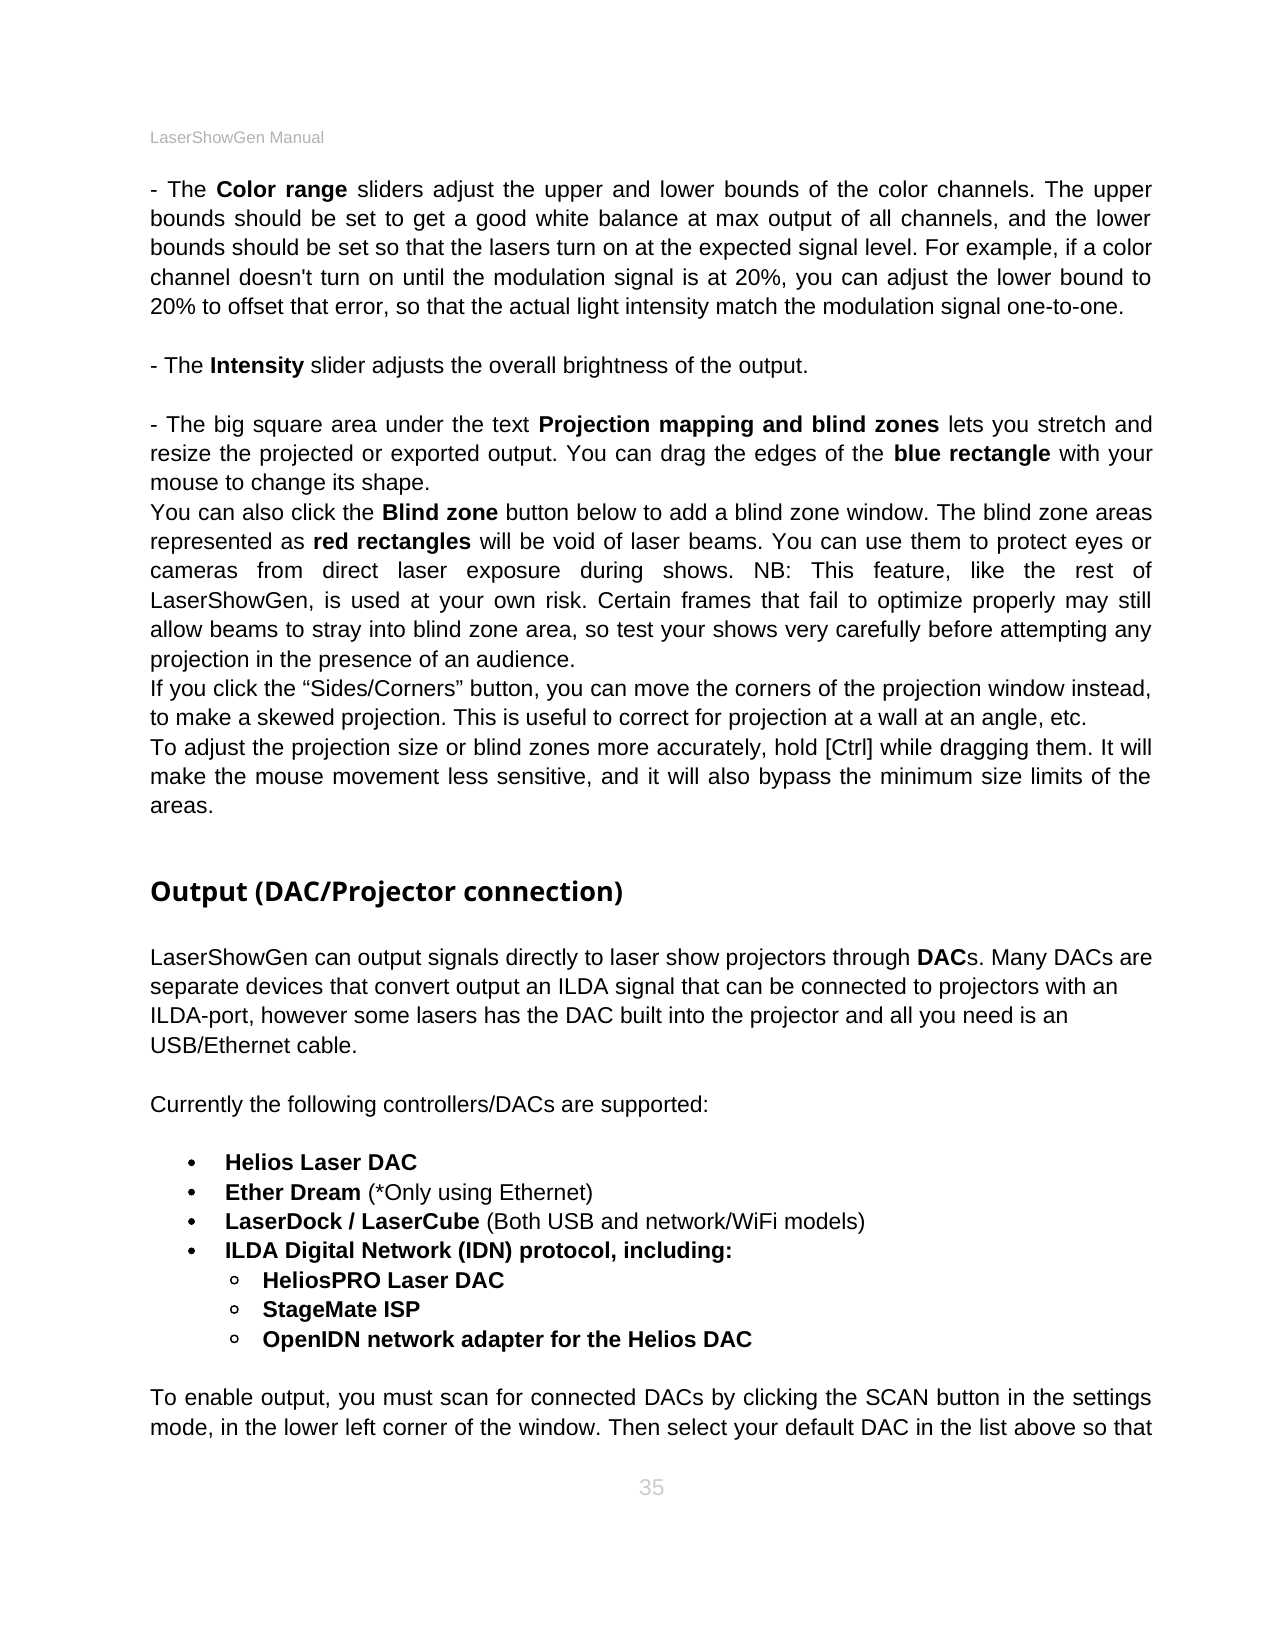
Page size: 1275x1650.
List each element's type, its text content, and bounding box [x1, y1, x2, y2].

list ILDA Digital Network (IDN) protocol, including: [187, 1238, 1153, 1264]
subtitle Output (DAC/Projector connection) [150, 873, 1153, 909]
text If you click the “Sides/Corners” button, you can move the corners of the projection window instead, to make a skewed projection. This is useful to correct for projection at a wall at an angle, etc. [150, 676, 1153, 731]
text - The Color range sliders adjust the upper and lower bounds of the color channels. The upper bounds should be set to get a good white balance at max output of all channels, and the lower bounds should be set so that the lasers turn on at the expected signal level. For example, if a color channel doesn't turn on until the modulation signal is at 20%, you can adjust the lower bound to 20% to offset that error, so that the actual light intensity match the modulation signal one-to-one. [150, 176, 1153, 319]
list Helios Laser DAC [187, 1150, 1153, 1176]
list OpenIDN network adapter for the Helios DAC [225, 1326, 1153, 1352]
list StageMate ISP [225, 1297, 1153, 1323]
text To adjust the projection size or blind zones more accurately, hold [Ctrl] while dragging them. It will make the mouse movement less sensitive, and it will also bypass the minimum size limits of the areas. [150, 734, 1153, 819]
list Ether Dream (*Only using Ethernet) [187, 1179, 1153, 1205]
text - The big square area under the text Projection mapping and blind zones lets you stretch and resize the projected or exported output. You can drag the edges of the blue rectangle with your mouse to change its shape. [150, 411, 1153, 496]
list LaserDock / LaserCube (Both USB and network/WiFi models) [187, 1209, 1153, 1234]
text To enable output, you must scan for connected DACs by clicking the SCAN button in the settings mode, in the lower left corner of the window. Then select your default DAC in the list above so that [150, 1385, 1153, 1440]
text Currently the following controllers/DACs are supported: [150, 1091, 1153, 1117]
text - The Intensity slider adjusts the overall brightness of the output. [150, 352, 1153, 378]
text LaserShowGen can output signals directly to laser show projectors through DACs. Many DACs are separate devices that convert output an ILDA signal that can be connected to projectors with an ILDA-port, however some lasers has the DAC built into the projector and all you need is an USB/Ethernet cable. [150, 944, 1153, 1058]
list HeliosPRO Laser DAC [225, 1268, 1153, 1293]
text You can also click the Blind zone button below to add a blind zone window. The blind zone areas represented as red rectangles will be void of laser beams. You can use them to protect eyes or cameras from direct laser exposure during shows. NB: This feature, like the rest of LaserShowGen, is used at your own risk. Certain frames that fail to optimize properly may still allow beams to stray into blind zone area, so test your shows very carefully before attempting any projection in the presence of an audience. [150, 499, 1153, 672]
